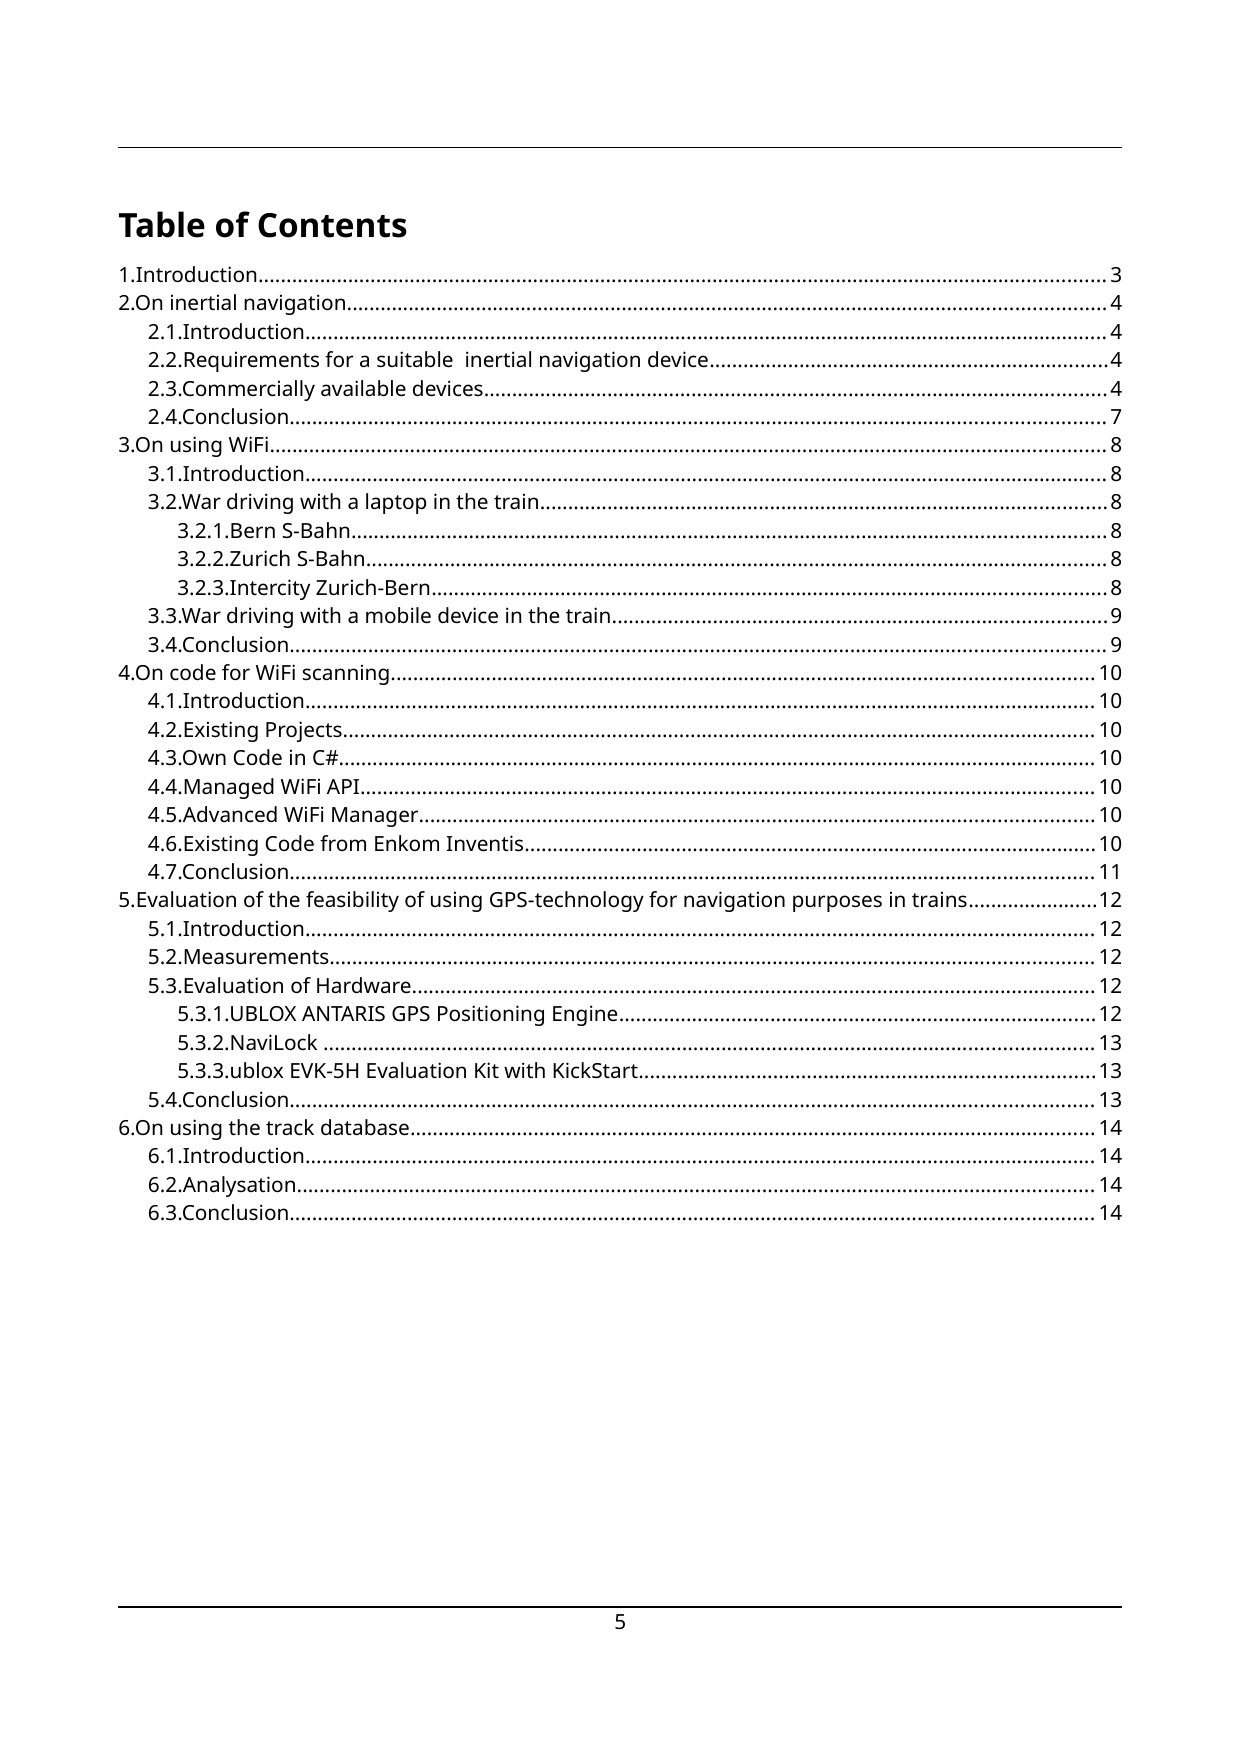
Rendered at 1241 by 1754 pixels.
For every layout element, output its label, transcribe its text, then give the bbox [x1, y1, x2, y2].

text 5.3.3.ublox EVK-5H Evaluation Kit with KickStart 13 [177, 1056, 1122, 1085]
text 2.1.Introduction 4 [148, 317, 1122, 345]
text 4.7.Conclusion 11 [148, 857, 1122, 886]
text 1.Introduction 3 [118, 260, 1122, 288]
text 5.1.Introduction 12 [148, 914, 1122, 942]
text 5.Evaluation of the feasibility of using GPS-technology for navigation purposes in trains 12 [118, 886, 1122, 914]
text 6.On using the track database 14 [118, 1113, 1122, 1142]
text 5.3.2.NaviLock 13 [177, 1028, 1122, 1056]
text 5.3.1.UBLOX ANTARIS GPS Positioning Engine 12 [177, 999, 1122, 1028]
text 3.4.Conclusion 9 [148, 630, 1122, 658]
text 3.3.War driving with a mobile device in the train 9 [148, 601, 1122, 630]
text 4.6.Existing Code from Enkom Inventis 10 [148, 829, 1122, 857]
text 5.3.Evaluation of Hardware 12 [148, 971, 1122, 999]
text 4.1.Introduction 10 [148, 687, 1122, 715]
text 3.1.Introduction 8 [148, 459, 1122, 487]
text 4.3.Own Code in C# 10 [148, 743, 1122, 772]
text 3.2.2.Zurich S-Bahn 8 [177, 544, 1122, 573]
text 2.3.Commercially available devices 4 [148, 374, 1122, 402]
text 4.5.Advanced WiFi Manager 10 [148, 800, 1122, 829]
text 2.4.Conclusion 7 [148, 402, 1122, 431]
text 4.On code for WiFi scanning 10 [118, 658, 1122, 687]
text 4.4.Managed WiFi API 10 [148, 772, 1122, 800]
text 6.3.Conclusion 14 [148, 1198, 1122, 1227]
text 6.1.Introduction 14 [148, 1142, 1122, 1170]
subtitle Table of Contents [118, 202, 1122, 247]
text 3.2.1.Bern S-Bahn 8 [177, 516, 1122, 544]
text 2.On inertial navigation 4 [118, 288, 1122, 317]
text 3.2.3.Intercity Zurich-Bern 8 [177, 573, 1122, 601]
text 4.2.Existing Projects 10 [148, 715, 1122, 743]
text 5.2.Measurements 12 [148, 942, 1122, 971]
text 3.On using WiFi 8 [118, 431, 1122, 459]
text 2.2.Requirements for a suitable inertial navigation device 4 [148, 345, 1122, 374]
text 5.4.Conclusion 13 [148, 1085, 1122, 1113]
text 6.2.Analysation 14 [148, 1170, 1122, 1198]
text 3.2.War driving with a laptop in the train 8 [148, 487, 1122, 516]
